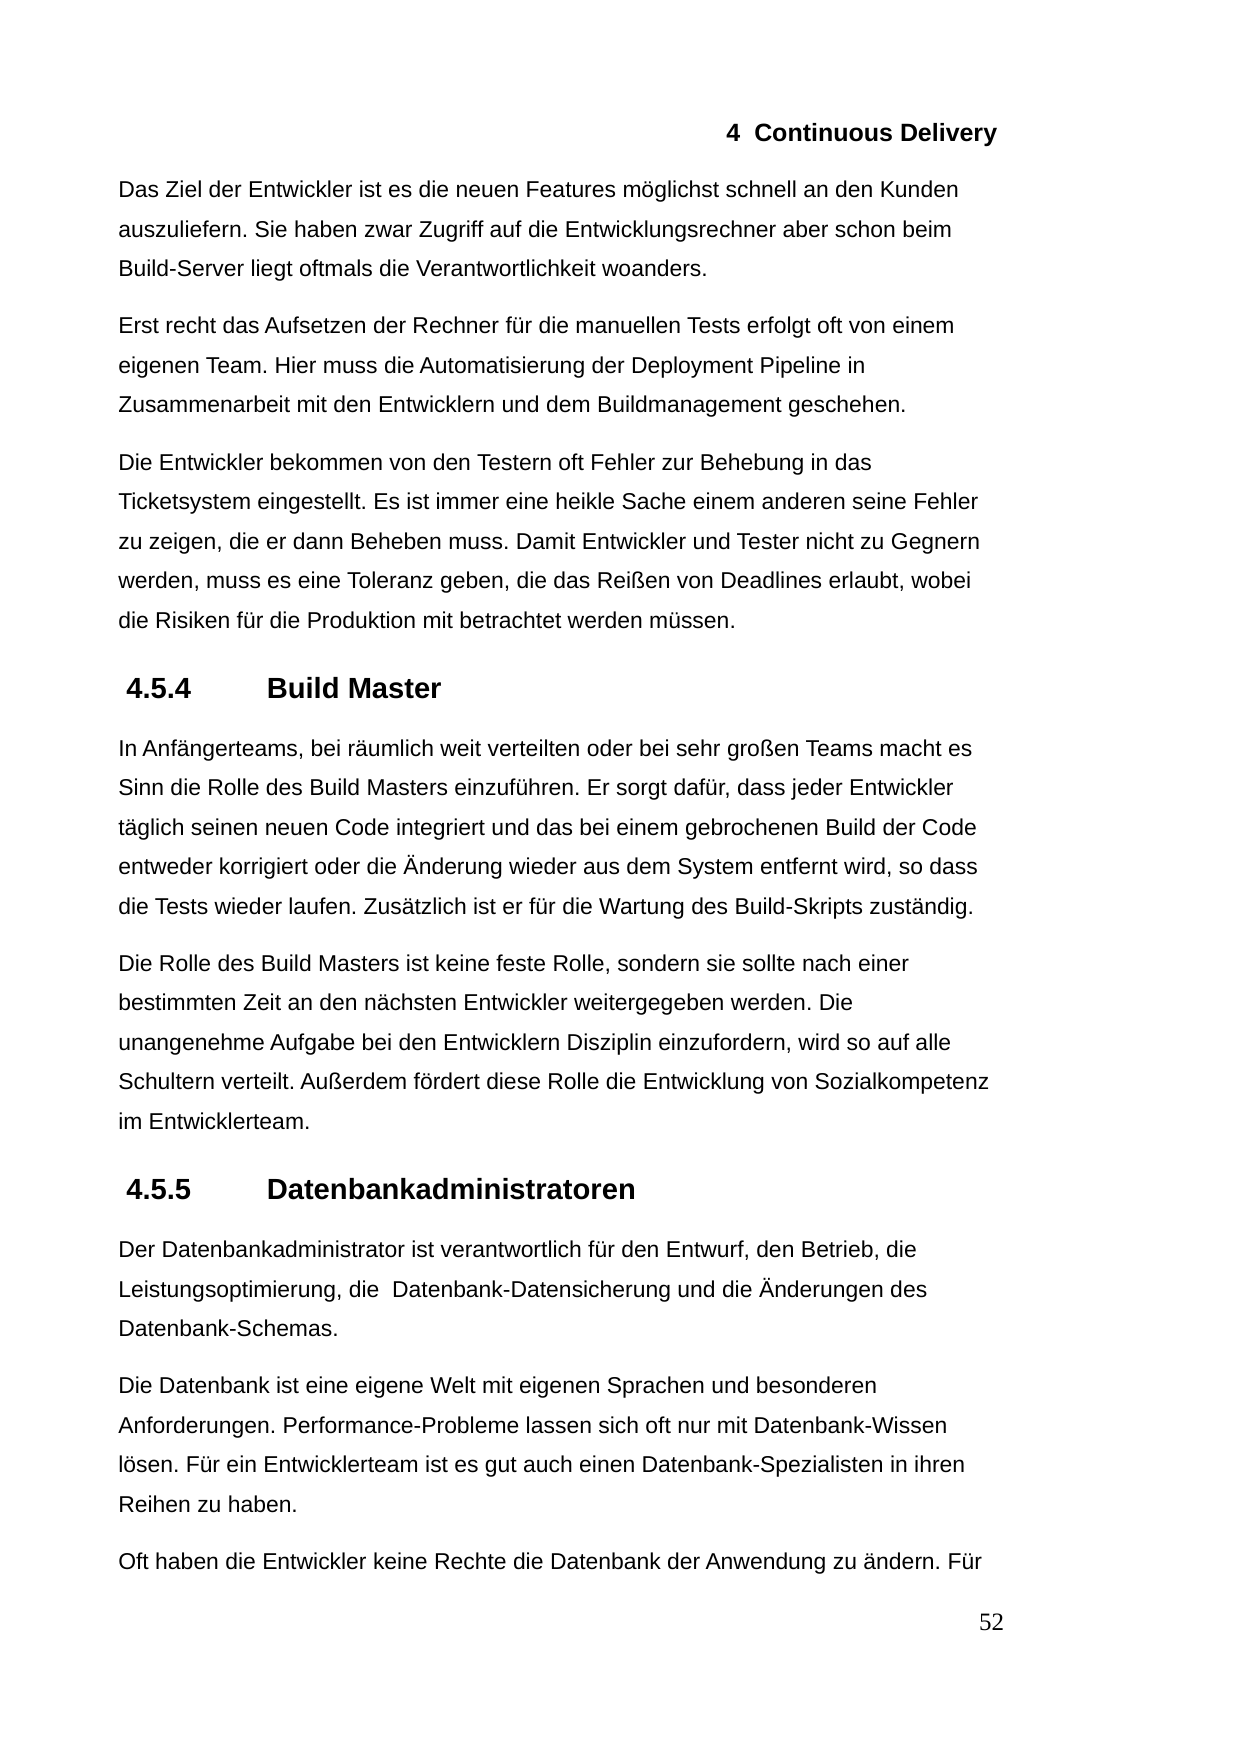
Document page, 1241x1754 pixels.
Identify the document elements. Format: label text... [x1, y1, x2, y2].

text Die Rolle des Build Masters ist keine feste Rolle, sondern sie sollte nach einer bestimmten Zeit an den nächsten Entwickler weitergegeben werden. Die unangenehme Aufgabe bei den Entwicklern Disziplin einzufordern, wird so auf alle Schultern verteilt. Außerdem fördert diese Rolle die Entwicklung von Sozialkompetenz im Entwicklerteam. [118, 950, 1004, 1134]
text In Anfängerteams, bei räumlich weit verteilten oder bei sehr großen Teams macht es Sinn die Rolle des Build Masters einzuführen. Er sorgt dafür, dass jeder Entwickler täglich seinen neuen Code integriert und das bei einem gebrochenen Build der Code entweder korrigiert oder die Änderung wieder aus dem System entfernt wird, so dass die Tests wieder laufen. Zusätzlich ist er für die Wartung des Build-Skripts zuständig. [118, 735, 1004, 919]
text Die Entwickler bekommen von den Testern oft Fehler zur Behebung in das Ticketsystem eingestellt. Es ist immer eine heikle Sache einem anderen seine Fehler zu zeigen, die er dann Beheben muss. Damit Entwickler und Tester nicht zu Gegnern werden, muss es eine Toleranz geben, die das Reißen von Deadlines erlaubt, wobei die Risiken für die Produktion mit betrachtet werden müssen. [118, 449, 1004, 633]
text Der Datenbankadministrator ist verantwortlich für den Entwurf, den Betrieb, die Leistungsoptimierung, die Datenbank-Datensicherung und die Änderungen des Datenbank-Schemas. [118, 1236, 1004, 1341]
text Oft haben die Entwickler keine Rechte die Datenbank der Anwendung zu ändern. Für [118, 1548, 1004, 1574]
subtitle Build Master [118, 671, 1004, 704]
subtitle Datenbankadministratoren [118, 1172, 1004, 1206]
text Das Ziel der Entwickler ist es die neuen Features möglichst schnell an den Kunden auszuliefern. Sie haben zwar Zugriff auf die Entwicklungsrechner aber schon beim Build-Server liegt oftmals die Verantwortlichkeit woanders. [118, 176, 1004, 282]
text Erst recht das Aufsetzen der Rechner für die manuellen Tests erfolgt oft von einem eigenen Team. Hier muss die Automatisierung der Deployment Pipeline in Zusammenarbeit mit den Entwicklern und dem Buildmanagement geschehen. [118, 312, 1004, 418]
text Die Datenbank ist eine eigene Welt mit eigenen Sprachen und besonderen Anforderungen. Performance-Probleme lassen sich oft nur mit Datenbank-Wissen lösen. Für ein Entwicklerteam ist es gut auch einen Datenbank-Spezialisten in ihren Reihen zu haben. [118, 1372, 1004, 1517]
